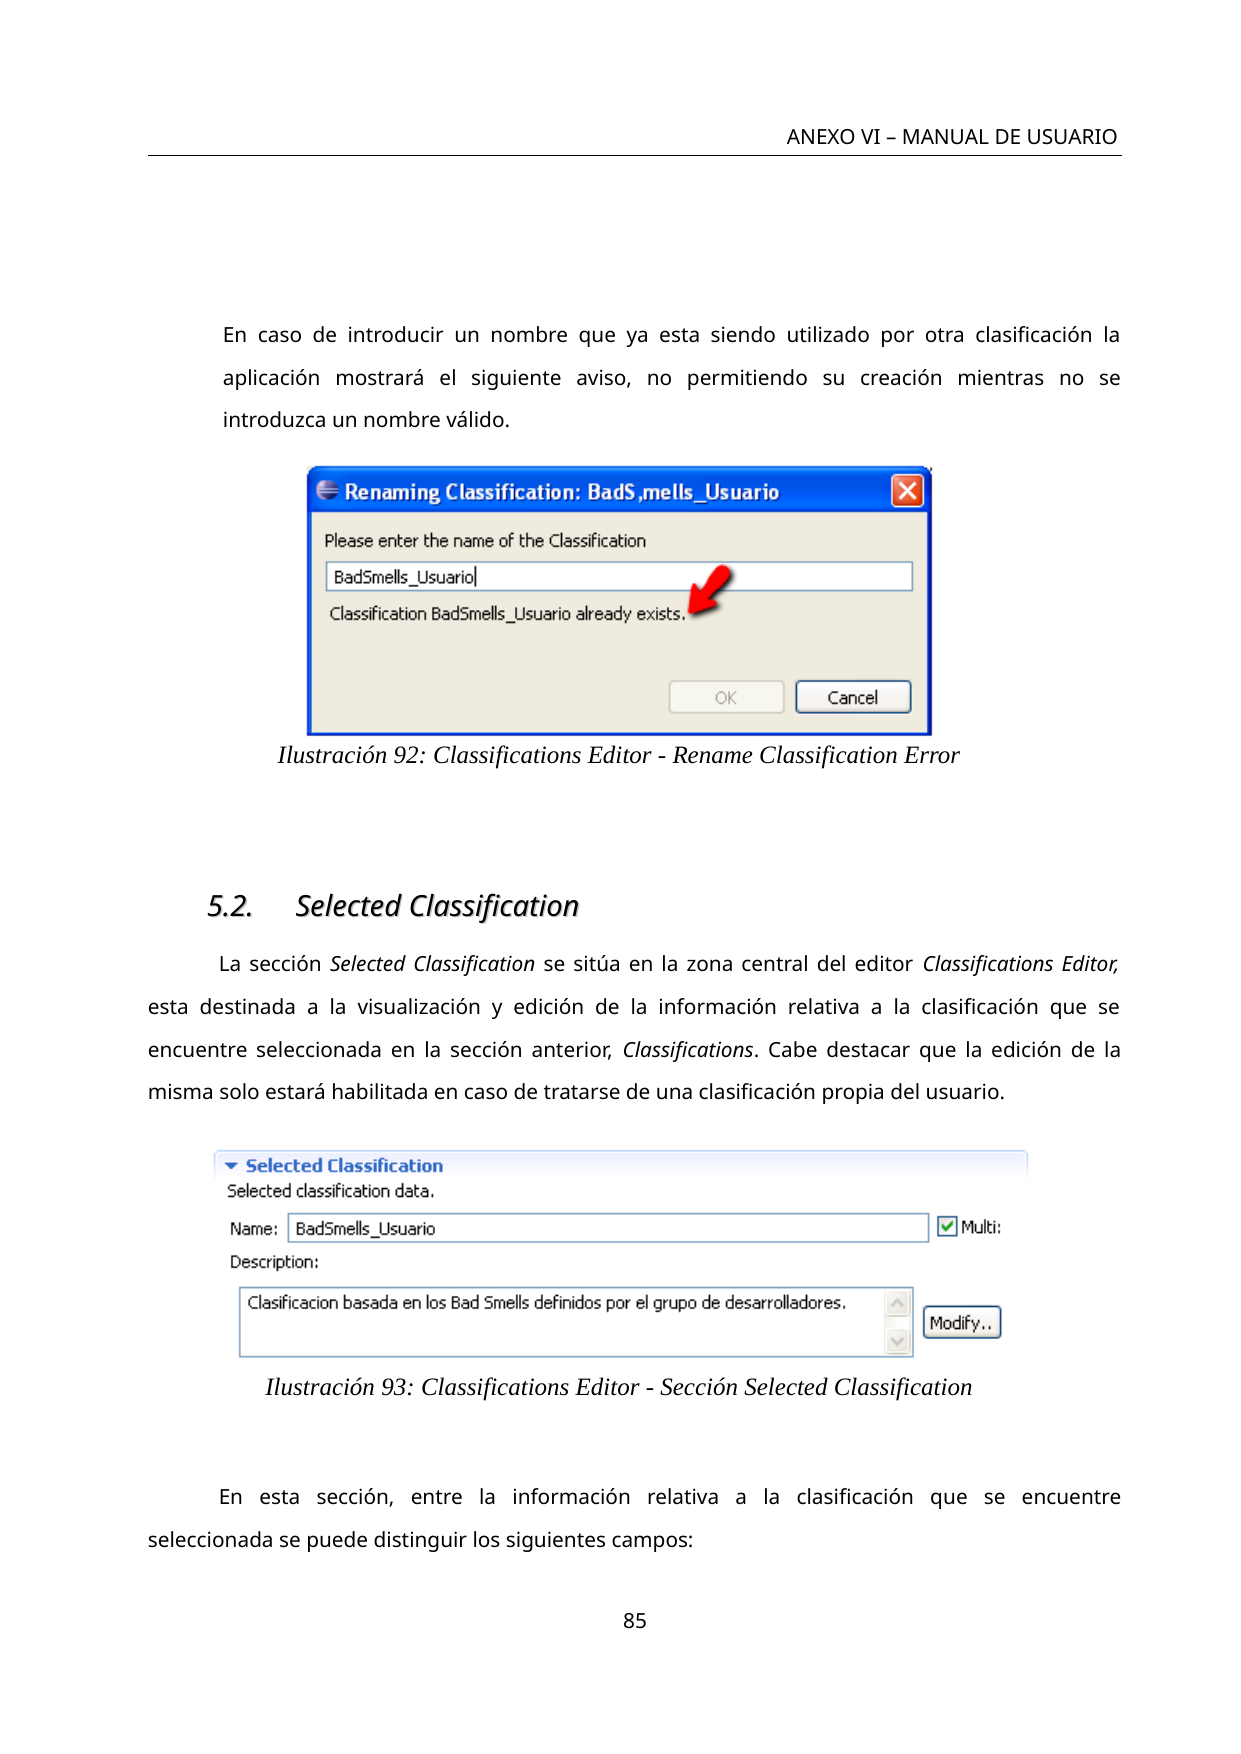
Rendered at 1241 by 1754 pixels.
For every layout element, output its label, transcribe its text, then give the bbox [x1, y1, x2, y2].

text Ilustración 93: Classifications Editor - Sección Selected Classification [208, 1372, 1032, 1400]
text La sección Selected Classification se sitúa en la zona central del editor Classifications Editor, esta destinada a la visualización y edición de la información relativa a la clasificación que se encuentre seleccionada en la sección anterior, Classifications. Cabe destacar que la edición de la misma solo estará habilitada en caso de tratarse de una clasificación propia del usuario. [148, 949, 1122, 1106]
text En esta sección, entre la información relativa a la clasificación que se encuentre seleccionada se puede distinguir los siguientes campos: [148, 1482, 1122, 1553]
text En caso de introducir un nombre que ya esta siendo utilizado por otra clasificación la aplicación mostrará el siguiente aviso, no permitiendo su creación mientras no se introduzca un nombre válido. [223, 320, 1122, 434]
text Ilustración 92: Classifications Editor - Rename Classification Error [261, 473, 979, 769]
picture [208, 1145, 1033, 1372]
subtitle Selected Classification [207, 885, 1122, 924]
